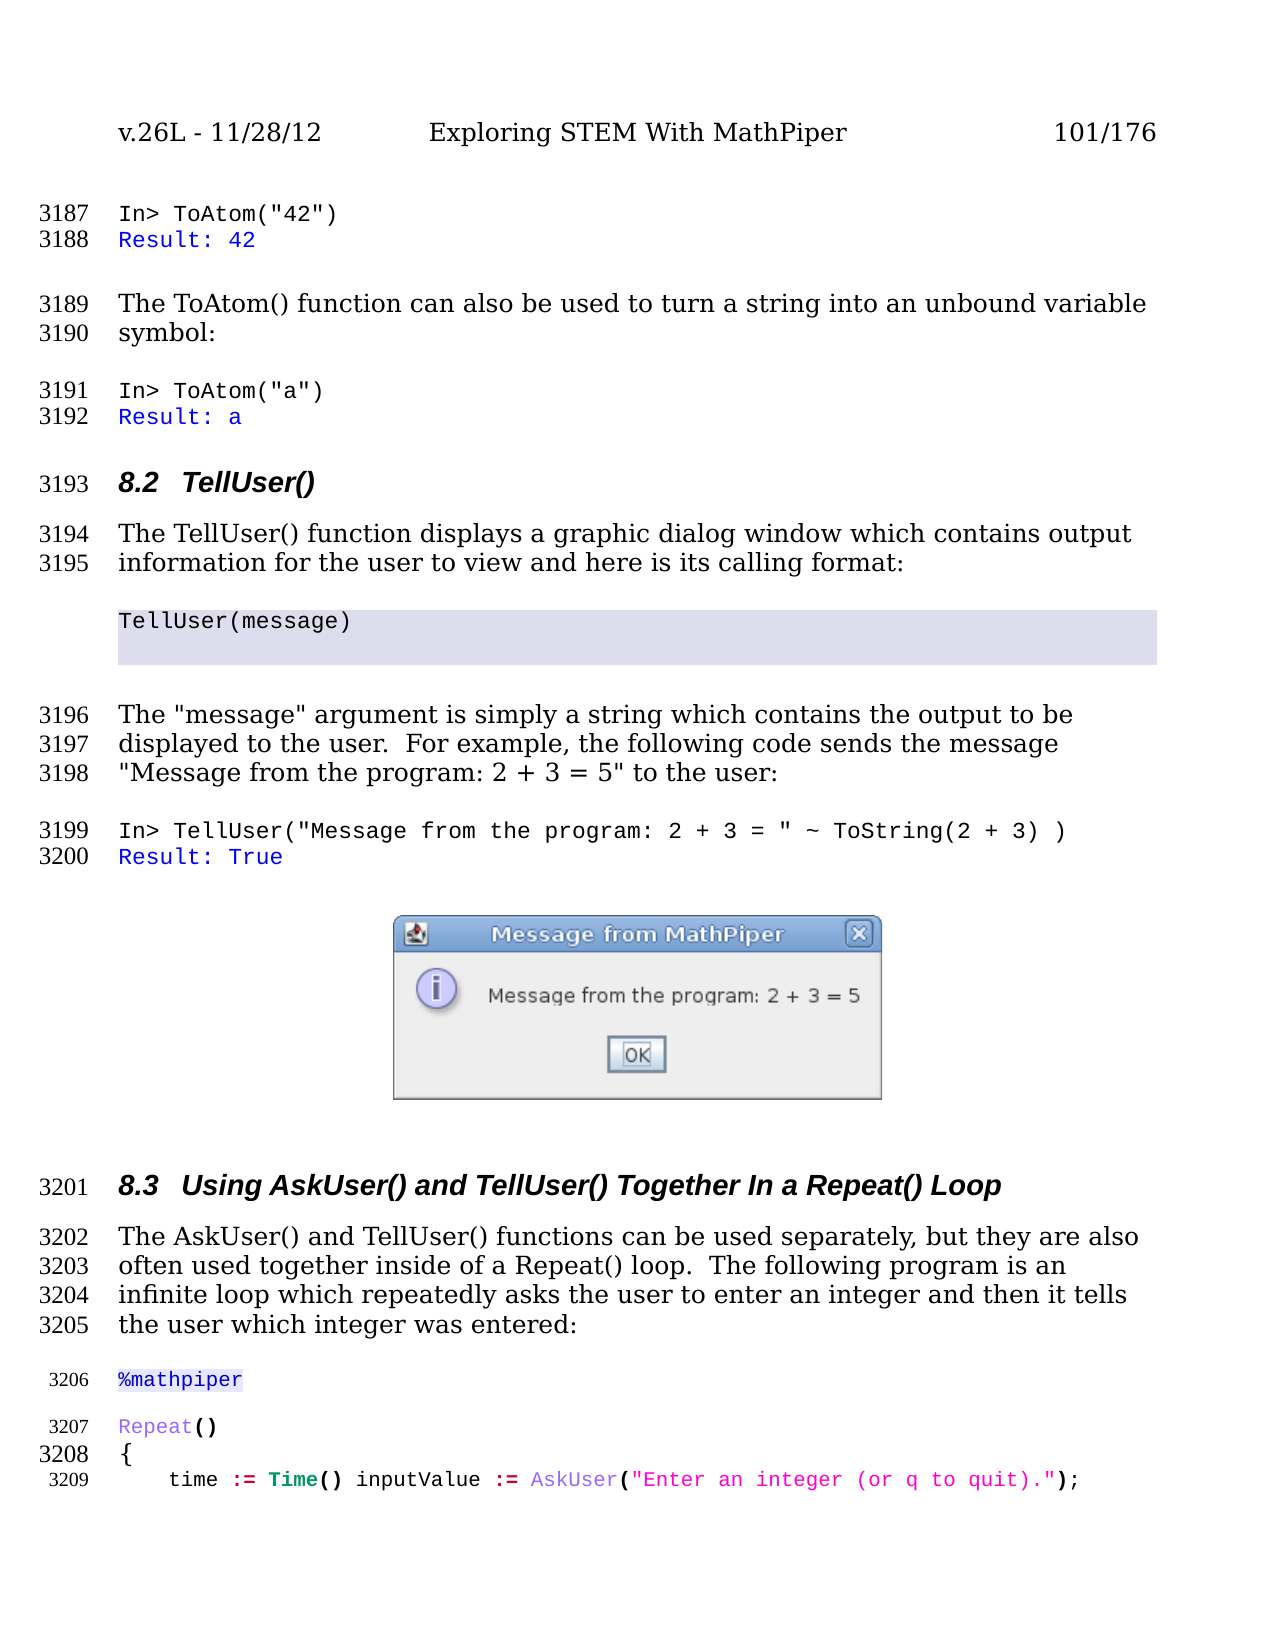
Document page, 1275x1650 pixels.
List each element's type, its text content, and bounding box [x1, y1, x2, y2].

subtitle TellUser() [118, 465, 1157, 498]
text Result: 42 [118, 229, 1157, 254]
text The "message" argument is simply a string which contains the output to be displayed to the user. For example, the following code sends the message "Message from the program: 2 + 3 = 5" to the user: [118, 700, 1157, 787]
text The TellUser() function displays a graphic dialog window which contains output information for the user to view and here is its calling format: [118, 519, 1157, 577]
text Result: True [118, 845, 1157, 871]
picture [393, 915, 883, 1100]
text %mathpiper [118, 1369, 1157, 1392]
text The AskUser() and TellUser() functions can be used separately, but they are also often used together inside of a Repeat() loop. The following program is an infinite loop which repeatedly asks the user to enter an integer and then it tells the user which integer was entered: [118, 1222, 1157, 1339]
text The ToAtom() function can also be used to turn a string into an unbound variable symbol: [118, 289, 1157, 348]
text { [118, 1440, 1157, 1469]
subtitle Using AskUser() and TellUser() Together In a Repeat() Loop [118, 1168, 1157, 1201]
text Repeat() [118, 1416, 1157, 1440]
text In> ToAtom("a") [118, 380, 1157, 406]
text time := Time() inputValue := AskUser("Enter an integer (or q to quit)."); [118, 1469, 1157, 1492]
text In> ToAtom("42") [118, 203, 1157, 229]
text Result: a [118, 406, 1157, 432]
text In> TellUser("Message from the program: 2 + 3 = " ~ ToString(2 + 3) ) [118, 819, 1157, 845]
table_header TellUser(message) [118, 610, 1157, 665]
